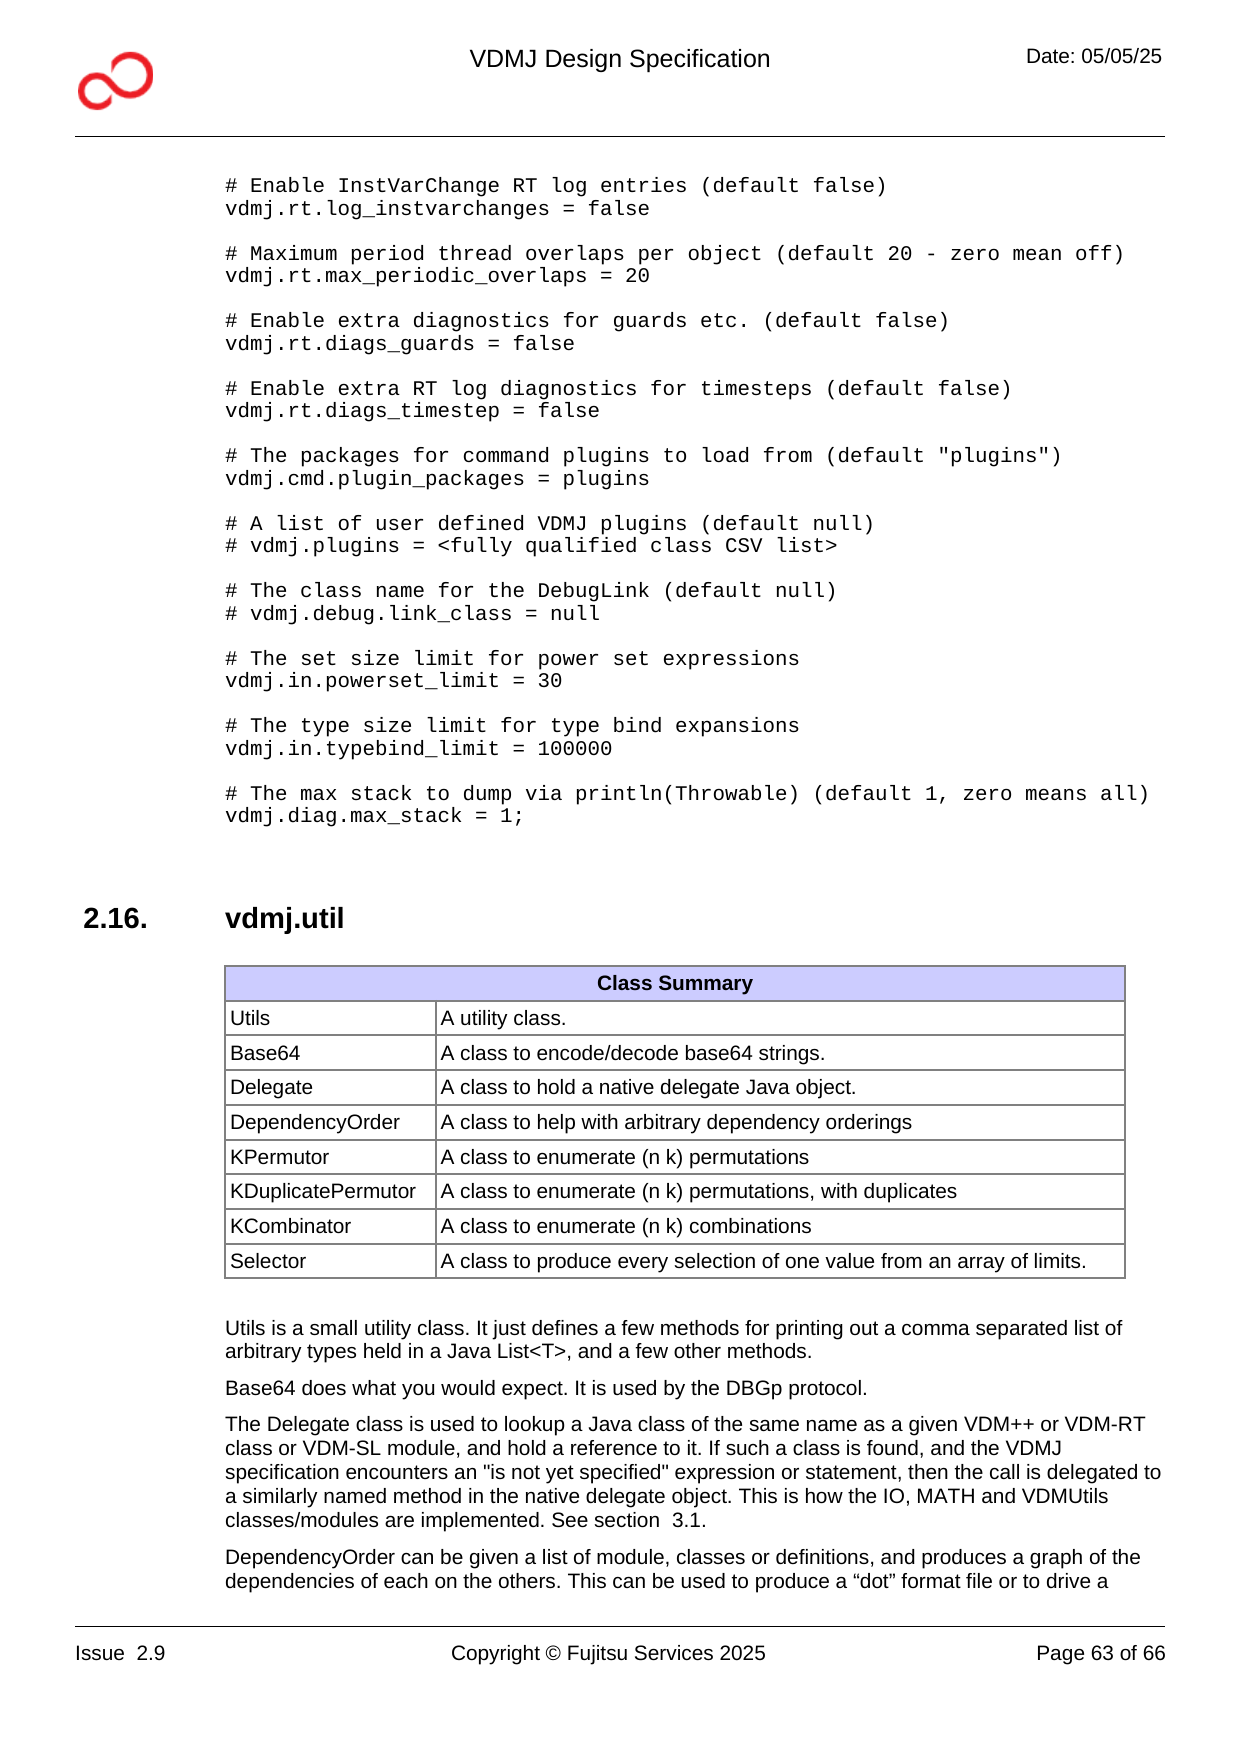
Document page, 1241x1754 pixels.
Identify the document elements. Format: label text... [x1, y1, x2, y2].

text # A list of user defined VDMJ plugins (default null) [225, 512, 1165, 535]
text # The type size limit for type bind expansions [225, 715, 1165, 737]
text # Maximum period thread overlaps per object (default 20 - zero mean off) [225, 242, 1165, 265]
text # The class name for the DebugLink (default null) [225, 580, 1165, 602]
table_cell DependencyOrder [226, 1106, 435, 1138]
text vdmj.in.powerset_limit = 30 [225, 670, 1165, 692]
table_header Class Summary [226, 967, 1124, 1000]
table_cell Utils [226, 1002, 435, 1034]
table_cell A class to help with arbitrary dependency orderings [437, 1106, 1124, 1138]
table_cell A class to produce every selection of one value from an array of limits. [437, 1245, 1124, 1277]
table_cell A class to enumerate (n k) permutations [437, 1141, 1124, 1173]
text # The set size limit for power set expressions [225, 647, 1165, 670]
text vdmj.rt.diags_guards = false [225, 332, 1165, 355]
text vdmj.rt.diags_timestep = false [225, 400, 1165, 422]
text # Enable InstVarChange RT log entries (default false) [225, 175, 1165, 197]
table_cell Delegate [226, 1071, 435, 1104]
text # vdmj.plugins = <fully qualified class CSV list> [225, 535, 1165, 557]
text vdmj.diag.max_stack = 1; [225, 805, 1165, 827]
table_cell Base64 [226, 1036, 435, 1069]
table_cell A class to hold a native delegate Java object. [437, 1071, 1124, 1104]
text # Enable extra diagnostics for guards etc. (default false) [225, 310, 1165, 332]
text vdmj.cmd.plugin_packages = plugins [225, 467, 1165, 490]
text # vdmj.debug.link_class = null [225, 602, 1165, 625]
text vdmj.rt.max_periodic_overlaps = 20 [225, 265, 1165, 287]
text Utils is a small utility class. It just defines a few methods for printing out a comma separated list of arbitrary types held in a Java List<T>, and a few other methods. [225, 1316, 1165, 1364]
text vdmj.rt.log_instvarchanges = false [225, 197, 1165, 220]
text # Enable extra RT log diagnostics for timesteps (default false) [225, 377, 1165, 400]
text Base64 does what you would expect. It is used by the DBGp protocol. [225, 1376, 1165, 1400]
table_cell KPermutor [226, 1141, 435, 1173]
table_cell A class to enumerate (n k) combinations [437, 1210, 1124, 1242]
table_cell A class to encode/decode base64 strings. [437, 1036, 1124, 1069]
table_cell Selector [226, 1245, 435, 1277]
text DependencyOrder can be given a list of module, classes or definitions, and produces a graph of the dependencies of each on the others. This can be used to produce a “dot” format file or to drive a [225, 1545, 1165, 1593]
text vdmj.in.typebind_limit = 100000 [225, 737, 1165, 760]
text # The packages for command plugins to load from (default "plugins") [225, 445, 1165, 467]
table_cell A utility class. [437, 1002, 1124, 1034]
table_cell KCombinator [226, 1210, 435, 1242]
table_cell A class to enumerate (n k) permutations, with duplicates [437, 1175, 1124, 1208]
text The Delegate class is used to lookup a Java class of the same name as a given VDM++ or VDM-RT class or VDM-SL module, and hold a reference to it. If such a class is found, and the VDMJ specification encounters an "is not yet specified" expression or statement, then the call is delegated to a similarly named method in the native delegate object. This is how the IO, MATH and VDMUtils classes/modules are implemented. See section 3.1. [225, 1413, 1165, 1532]
subtitle vdmj.util [75, 902, 1165, 935]
table_cell KDuplicatePermutor [226, 1175, 435, 1208]
text # The max stack to dump via println(Throwable) (default 1, zero means all) [225, 782, 1165, 805]
picture [78, 44, 153, 120]
